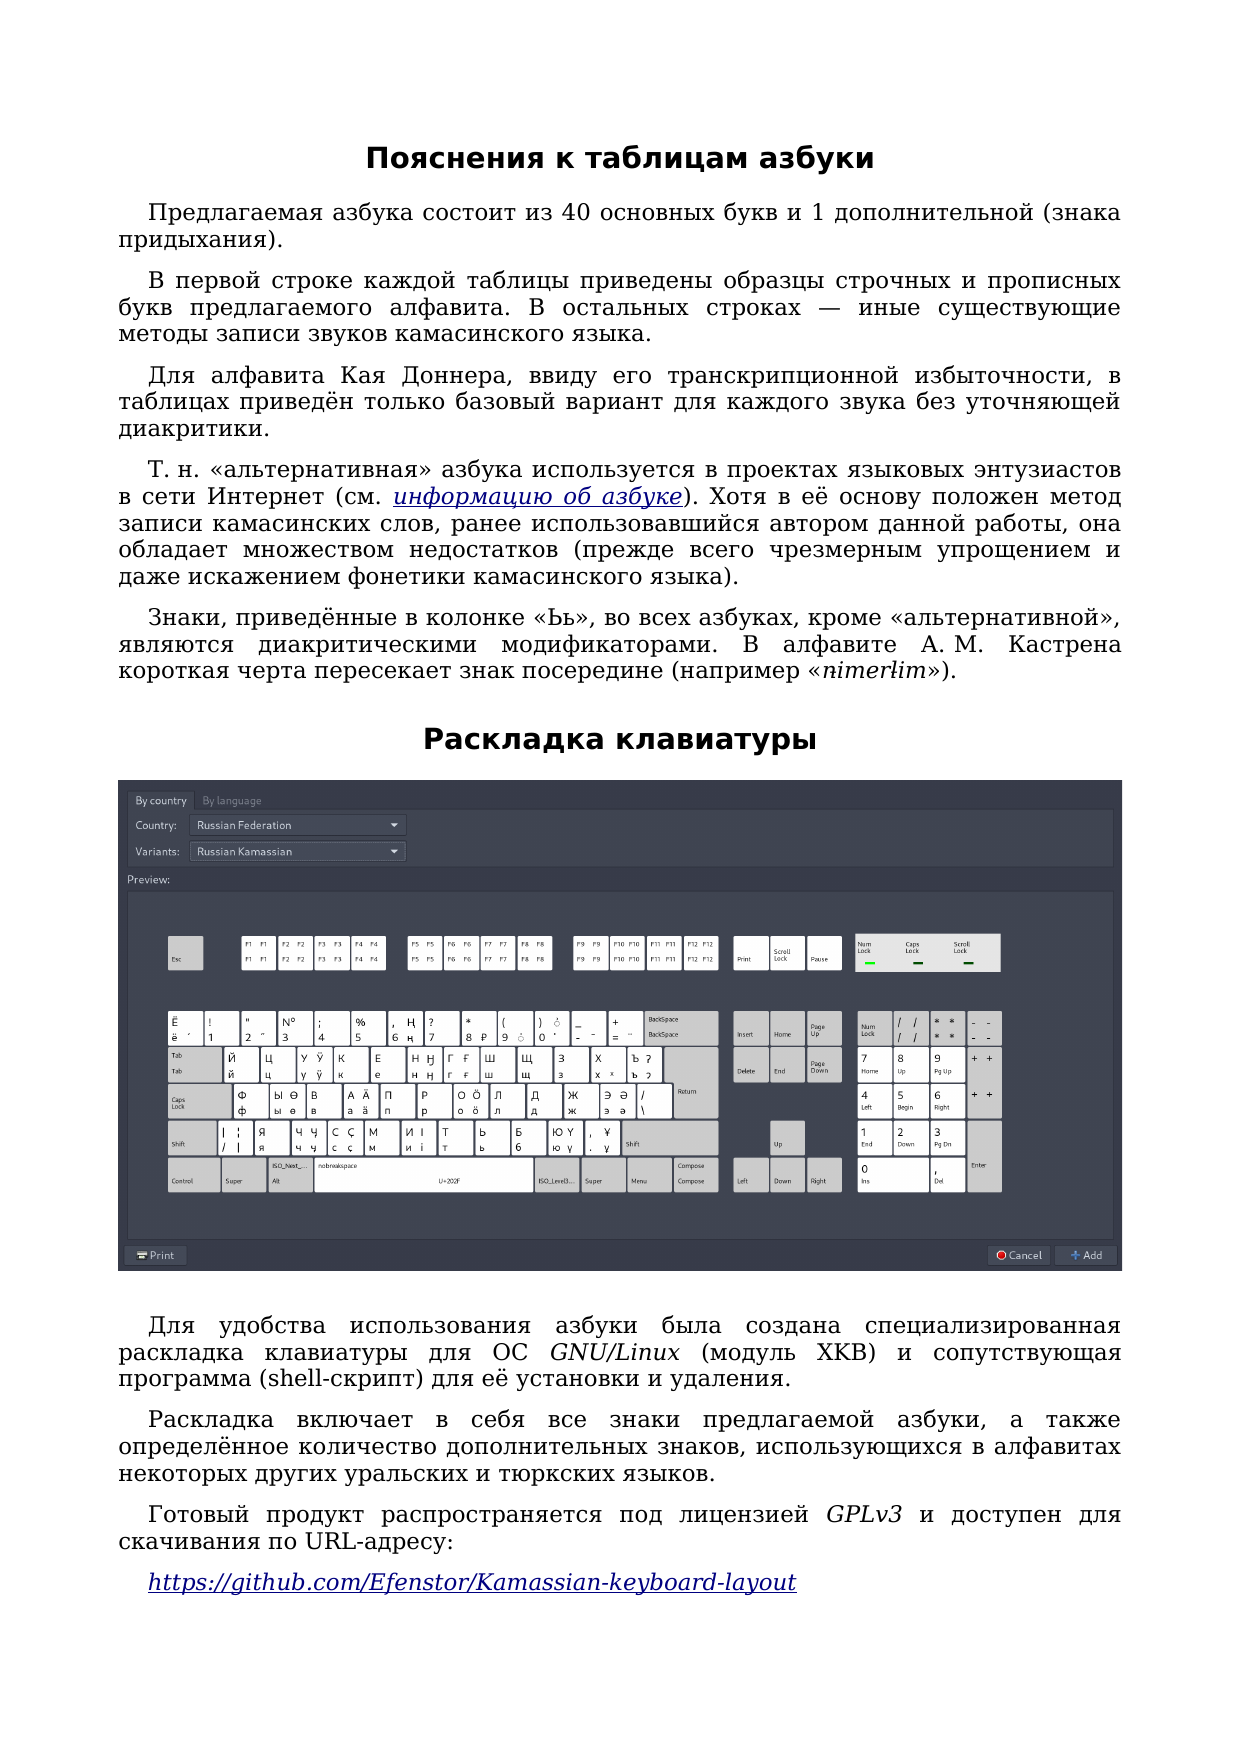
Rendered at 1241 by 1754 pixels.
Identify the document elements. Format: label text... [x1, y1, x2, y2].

text Готовый продукт распространяется под лицензией GPLv3 и доступен для скачивания по URL-адресу: [118, 1501, 1122, 1554]
text Т. н. «альтернативная» азбука используется в проектах языковых энтузиастов в сети Интернет (см. информацию об азбуке). Хотя в её основу положен метод записи камасинских слов, ранее использовавшийся автором данной работы, она обладает множеством недостатков (прежде всего чрезмерным упрощением и даже искажением фонетики камасинского языка). [118, 456, 1122, 590]
text https://github.com/Efenstor/Kamassian-keyboard-layout [118, 1569, 1122, 1596]
text Для удобства использования азбуки была создана специализированная раскладка клавиатуры для ОС GNU/Linux (модуль XKB) и сопутствующая программа (shell-скрипт) для её установки и удаления. [118, 1312, 1122, 1392]
text Раскладка включает в себя все знаки предлагаемой азбуки, а также определённое количество дополнительных знаков, использующихся в алфавитах некоторых других уральских и тюркских языков. [118, 1407, 1122, 1487]
subtitle Раскладка клавиатуры [118, 723, 1122, 757]
text Предлагаемая азбука состоит из 40 основных букв и 1 дополнительной (знака придыхания). [118, 199, 1122, 253]
picture [118, 780, 1123, 1271]
text Для алфавита Кая Доннера, ввиду его транскрипционной избыточности, в таблицах приведён только базовый вариант для каждого звука без уточняющей диакритики. [118, 362, 1122, 442]
subtitle Пояснения к таблицам азбуки [118, 142, 1122, 176]
text В первой строке каждой таблицы приведены образцы строчных и прописных букв предлагаемого алфавита. В остальных строках — иные существующие методы записи звуков камасинского языка. [118, 267, 1122, 347]
text Знаки, приведённые в колонке «Ьь», во всех азбуках, кроме «альтернативной», являются диакритическими модификаторами. В алфавите А. М. Кастрена короткая черта пересекает знак посередине (например «n̵imerl̵im»). [118, 604, 1122, 684]
